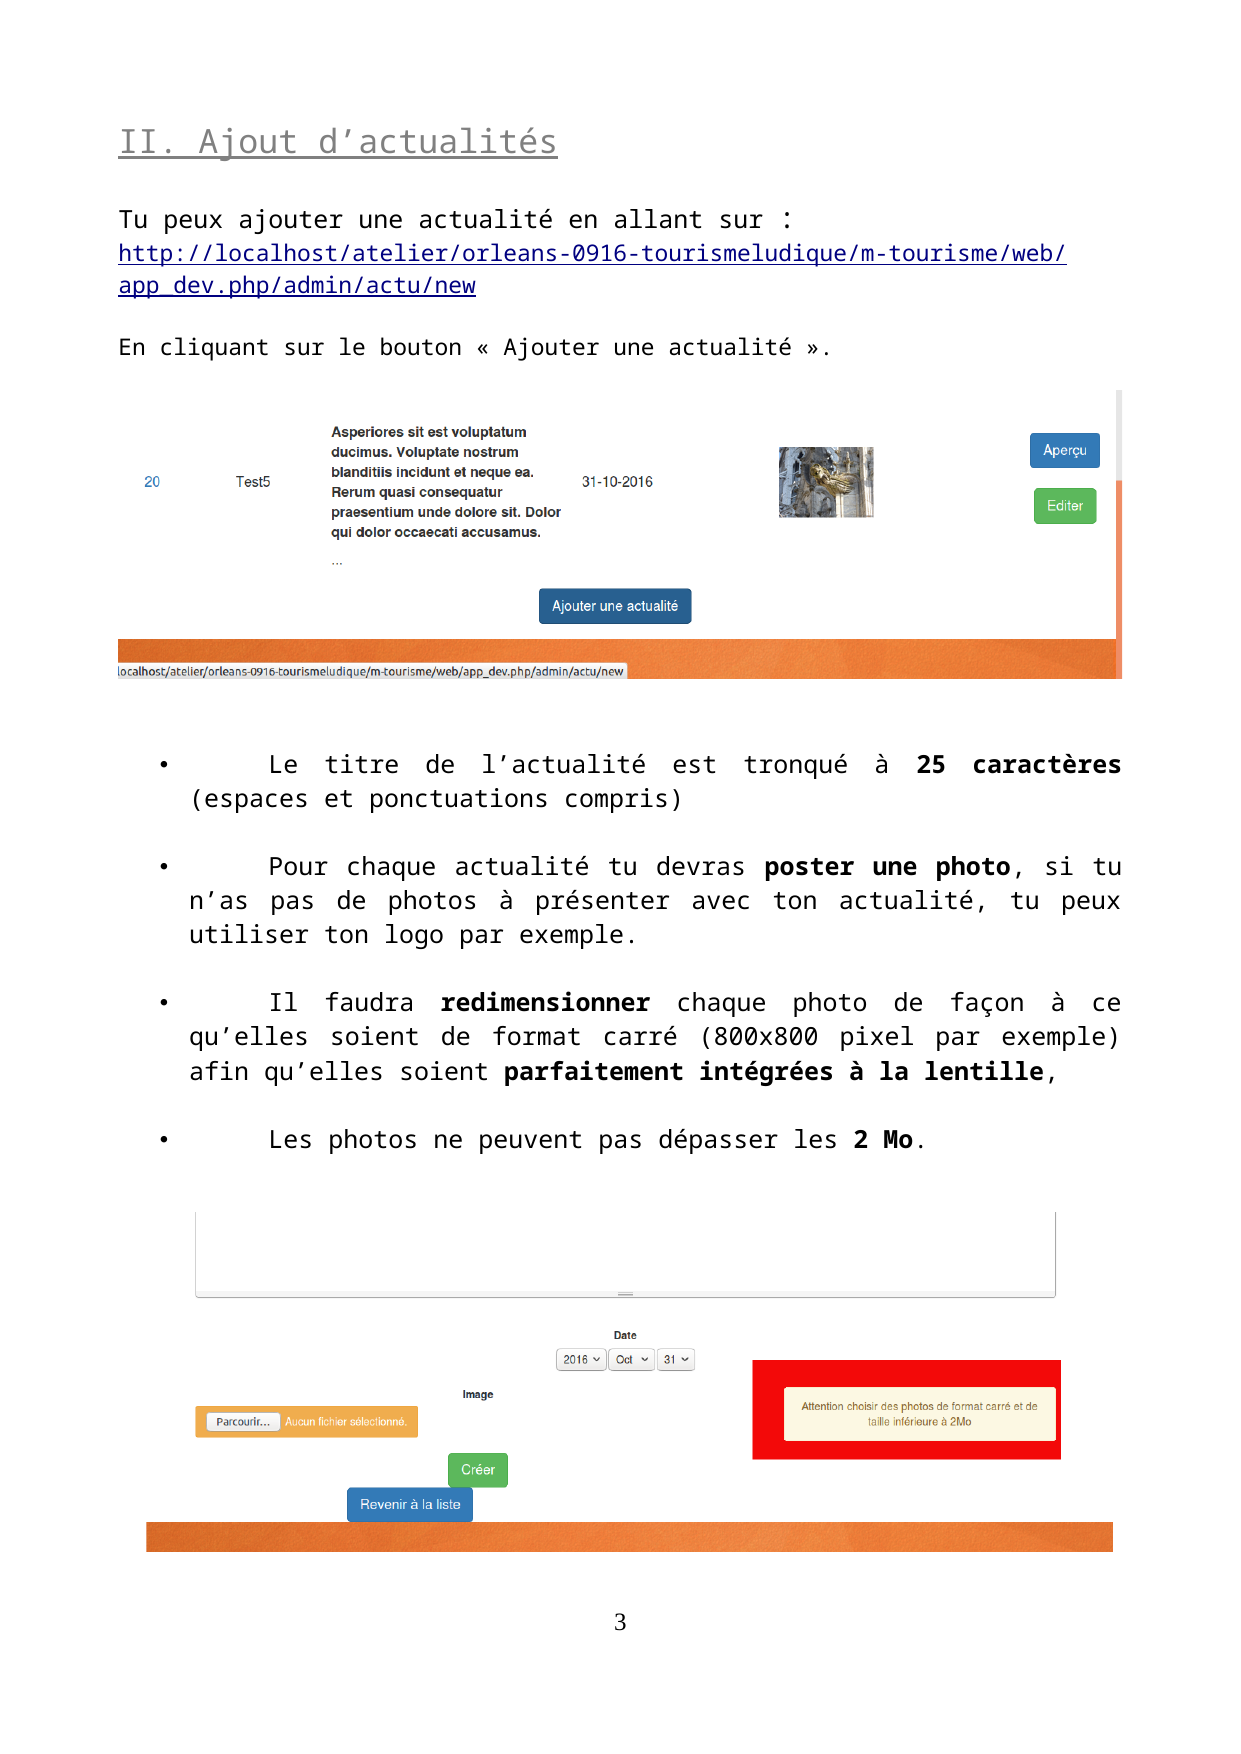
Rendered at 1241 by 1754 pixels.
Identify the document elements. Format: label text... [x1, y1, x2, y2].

list Pour chaque actualité tu devras poster une photo, si tu n’as pas de photos à présenter avec ton actualité, tu peux utiliser ton logo par exemple. [159, 849, 1122, 951]
list Les photos ne peuvent pas dépasser les 2 Mo. [159, 1121, 1122, 1155]
text II. Ajout d’actualités [118, 118, 1122, 163]
text Tu peux ajouter une actualité en allant sur : [118, 198, 1122, 237]
picture [118, 390, 1123, 679]
list Le titre de l’actualité est tronqué à 25 caractères (espaces et ponctuations compris) [159, 747, 1122, 815]
text En cliquant sur le bouton « Ajouter une actualité ». [118, 331, 1122, 362]
list Il faudra redimensionner chaque photo de façon à ce qu’elles soient de format carré (800x800 pixel par exemple) afin qu’elles soient parfaitement intégrées à la lentille, [159, 985, 1122, 1087]
text http://localhost/atelier/orleans-0916-tourismeludique/m-tourisme/web/app_dev.php/admin/actu/new [118, 237, 1122, 300]
picture [146, 1200, 1113, 1552]
